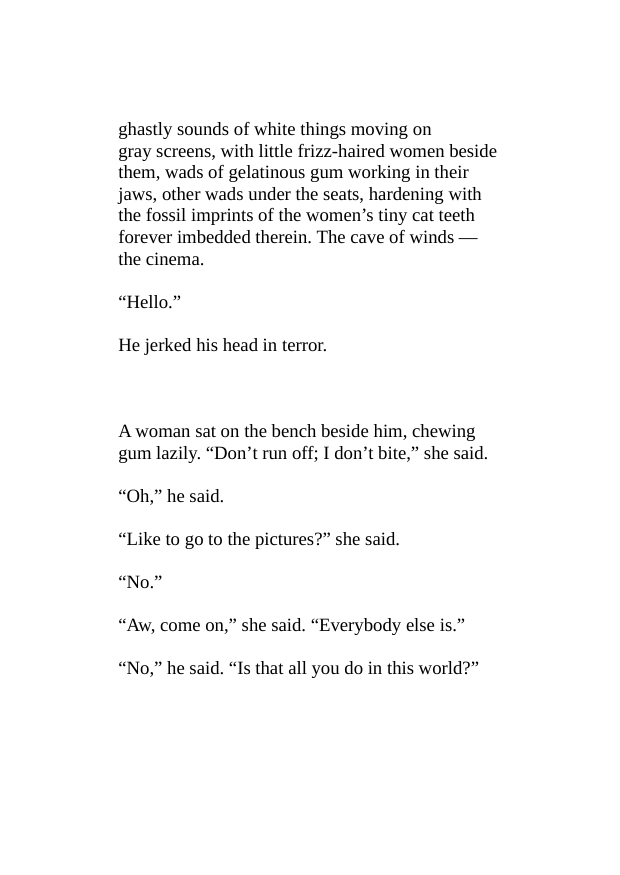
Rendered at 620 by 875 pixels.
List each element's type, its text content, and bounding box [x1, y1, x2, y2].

text ghastly sounds of white things moving on gray screens, with little frizz-haired women beside them, wads of gelatinous gum working in their jaws, other wads under the seats, hardening with the fossil imprints of the women’s tiny cat teeth forever imbedded therein. The cave of winds — the cinema. “Hello.” He jerked his head in terror. A woman sat on the bench beside him, chewing gum lazily. “Don’t run off; I don’t bite,” she said. “Oh,” he said. “Like to go to the pictures?” she said. “No.” “Aw, come on,” she said. “Everybody else is.” “No,” he said. “Is that all you do in this world?” [118, 118, 501, 700]
